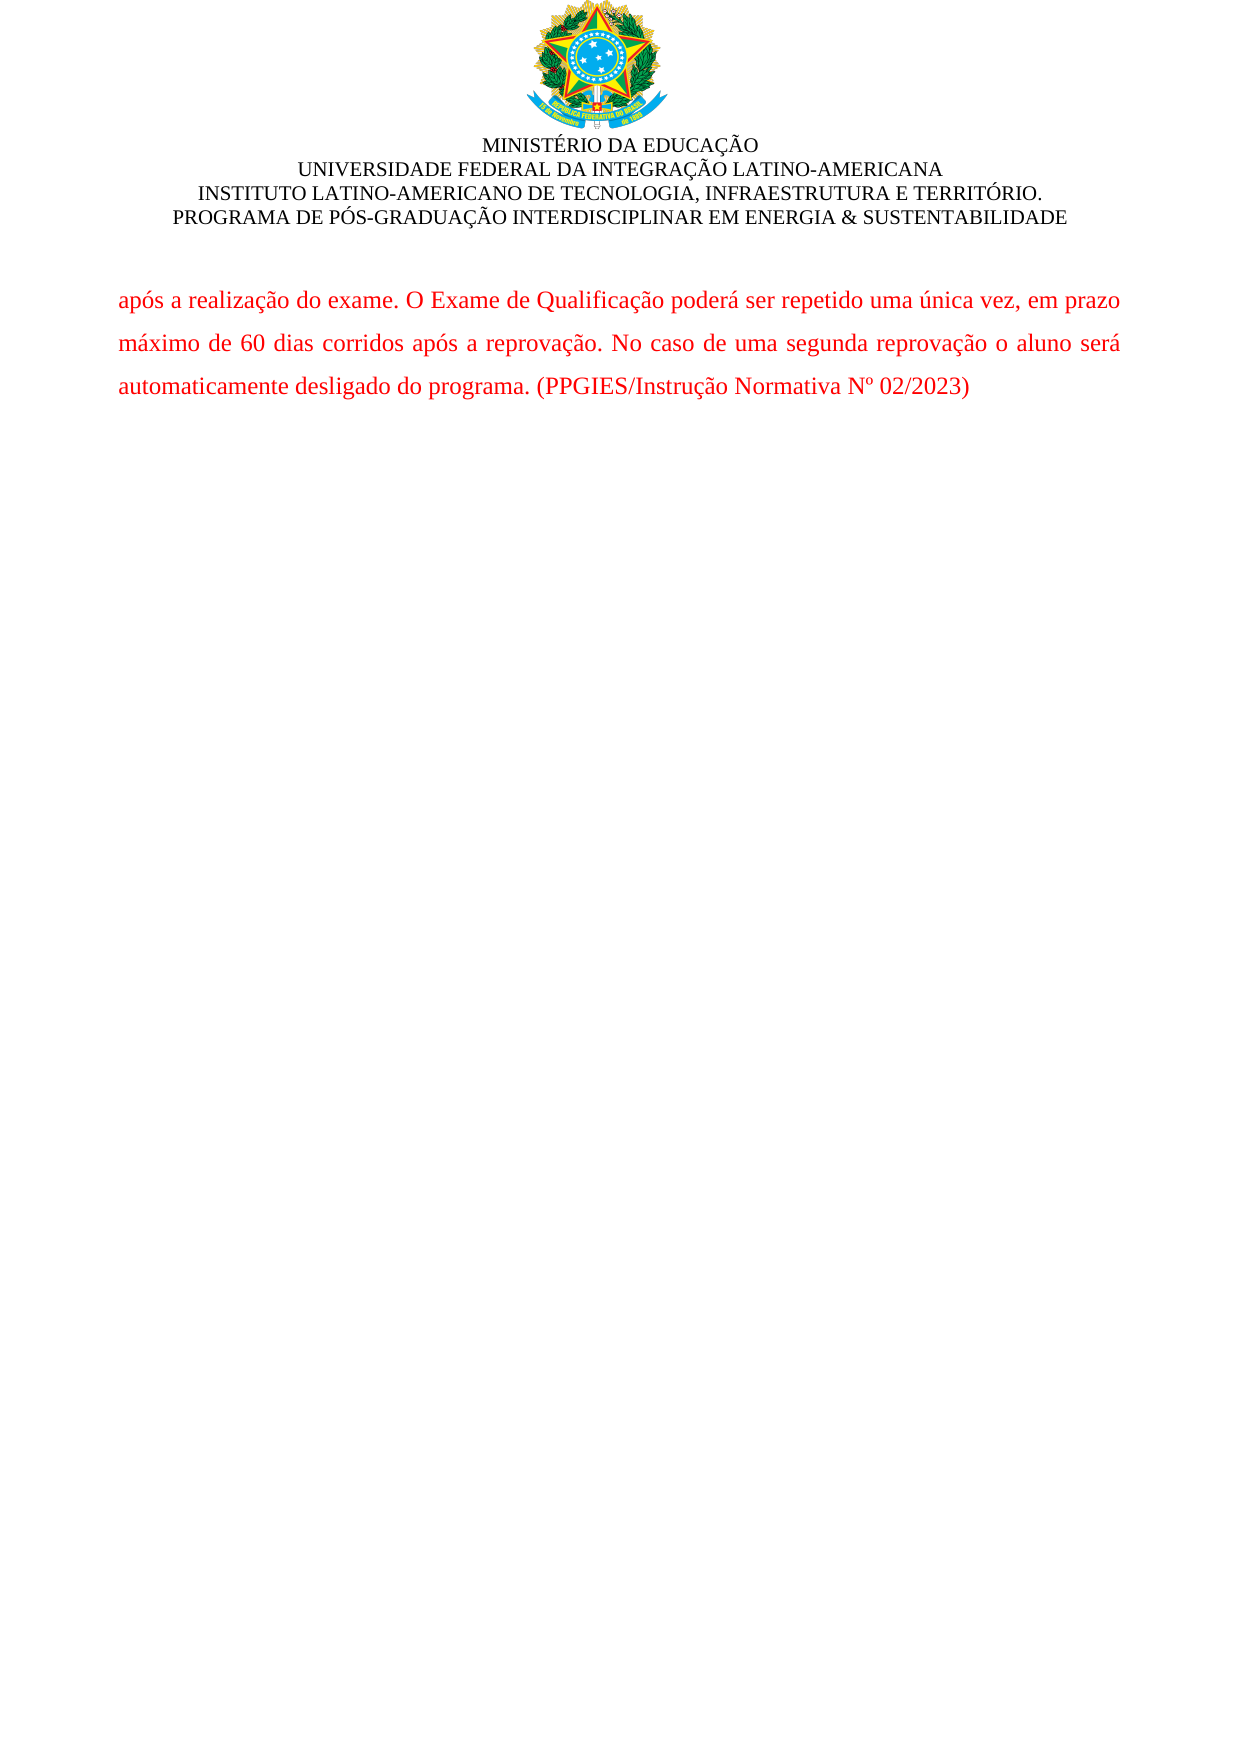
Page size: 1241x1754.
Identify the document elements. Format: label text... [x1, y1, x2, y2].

picture [553, 114, 578, 125]
picture [633, 113, 642, 119]
text após a realização do exame. O Exame de Qualificação poderá ser repetido uma única vez, em prazo máximo de 60 dias corridos após a reprovação. No caso de uma segunda reprovação o aluno será automaticamente desligado do programa. (PPGIES/Instrução Normativa Nº 02/2023) [118, 285, 1122, 400]
picture [551, 102, 570, 113]
picture [625, 103, 641, 113]
picture [526, 0, 668, 129]
